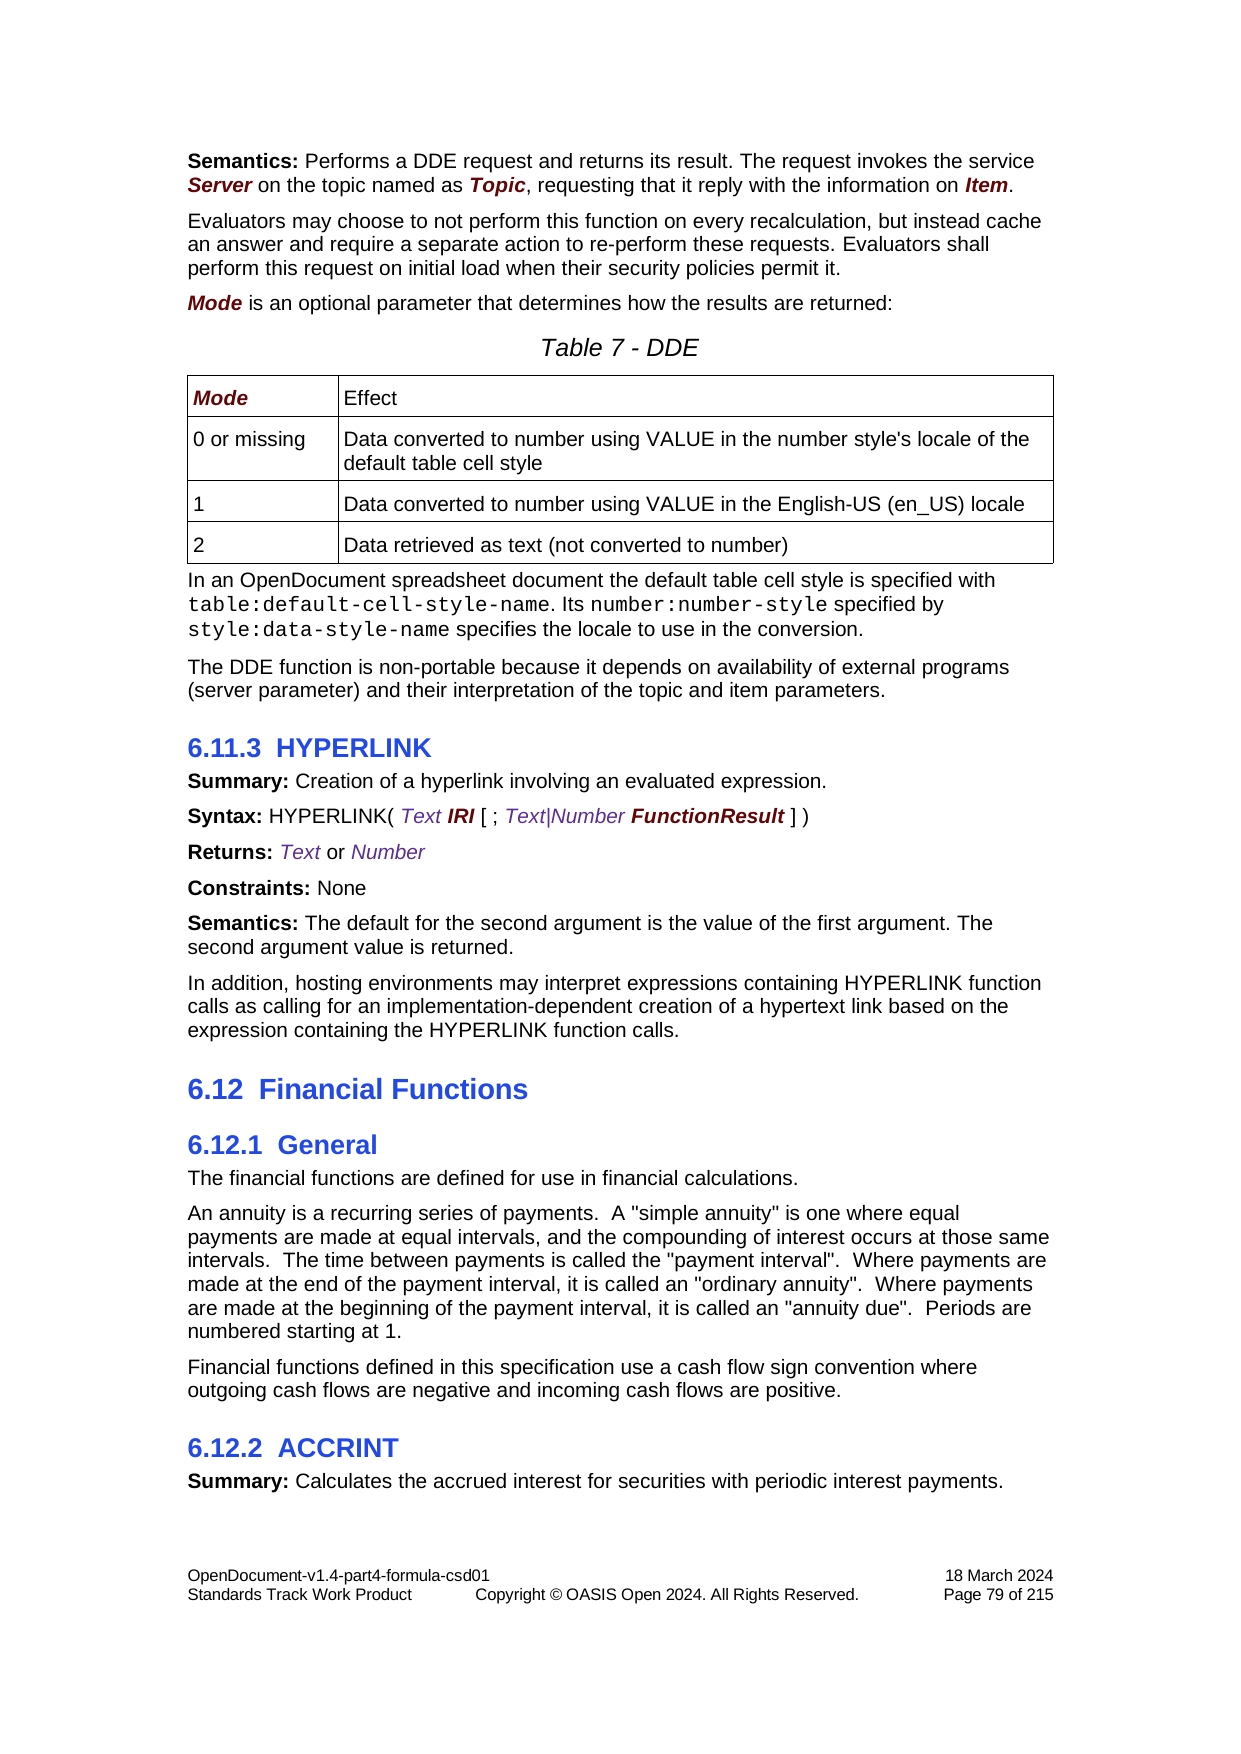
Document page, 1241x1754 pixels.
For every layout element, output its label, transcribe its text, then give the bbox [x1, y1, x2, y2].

text Summary: Calculates the accrued interest for securities with periodic interest payments. [187, 1469, 1053, 1493]
table_cell Data retrieved as text (not converted to number) [339, 522, 1053, 563]
table_header Effect [339, 376, 1053, 416]
table_cell 0 or missing [188, 417, 338, 480]
text Returns: Text or Number [187, 841, 1053, 864]
text The DDE function is non-portable because it depends on availability of external programs (server parameter) and their interpretation of the topic and item parameters. [187, 655, 1053, 702]
table_header Mode [188, 376, 338, 416]
text Financial functions defined in this specification use a cash flow sign convention where outgoing cash flows are negative and incoming cash flows are positive. [187, 1355, 1053, 1402]
text Syntax: HYPERLINK( Text IRI [ ; Text|Number FunctionResult ] ) [187, 805, 1053, 828]
text Semantics: The default for the second argument is the value of the first argument. The second argument value is returned. [187, 912, 1053, 959]
text Table 7 - DDE [187, 334, 1053, 362]
table_cell 2 [188, 522, 338, 563]
text An annuity is a recurring series of payments. A "simple annuity" is one where equal payments are made at equal intervals, and the compounding of interest occurs at those same intervals. The time between payments is called the "payment interval". Where payments are made at the end of the payment interval, it is called an "ordinary annuity". Where payments are made at the beginning of the payment interval, it is called an "annuity due". Periods are numbered starting at 1. [187, 1202, 1053, 1343]
subtitle HYPERLINK [187, 733, 1053, 763]
text Mode is an optional parameter that determines how the results are returned: [187, 292, 1053, 315]
text Summary: Creation of a hyperlink involving an evaluated expression. [187, 769, 1053, 793]
subtitle ACCRINT [187, 1433, 1053, 1463]
text In an OpenDocument spreadsheet document the default table cell style is specified with table:default-cell-style-name. Its number:number-style specified by style:data-style-name specifies the locale to use in the conversion. [187, 569, 1053, 643]
text The financial functions are defined for use in financial calculations. [187, 1166, 1053, 1190]
subtitle Financial Functions [187, 1073, 1053, 1105]
table_cell 1 [188, 481, 338, 521]
text Semantics: Performs a DDE request and returns its result. The request invokes the service Server on the topic named as Topic, requesting that it reply with the information on Item. [187, 150, 1053, 197]
text In addition, hosting environments may interpret expressions containing HYPERLINK function calls as calling for an implementation-dependent creation of a hypertext link based on the expression containing the HYPERLINK function calls. [187, 971, 1053, 1042]
text Evaluators may choose to not perform this function on every recalculation, but instead cache an answer and require a separate action to re-perform these requests. Evaluators shall perform this request on initial load when their security policies permit it. [187, 209, 1053, 280]
text Constraints: None [187, 876, 1053, 900]
subtitle General [187, 1130, 1053, 1160]
table_cell Data converted to number using VALUE in the number style's locale of the default table cell style [339, 417, 1053, 480]
table_cell Data converted to number using VALUE in the English-US (en_US) locale [339, 481, 1053, 521]
